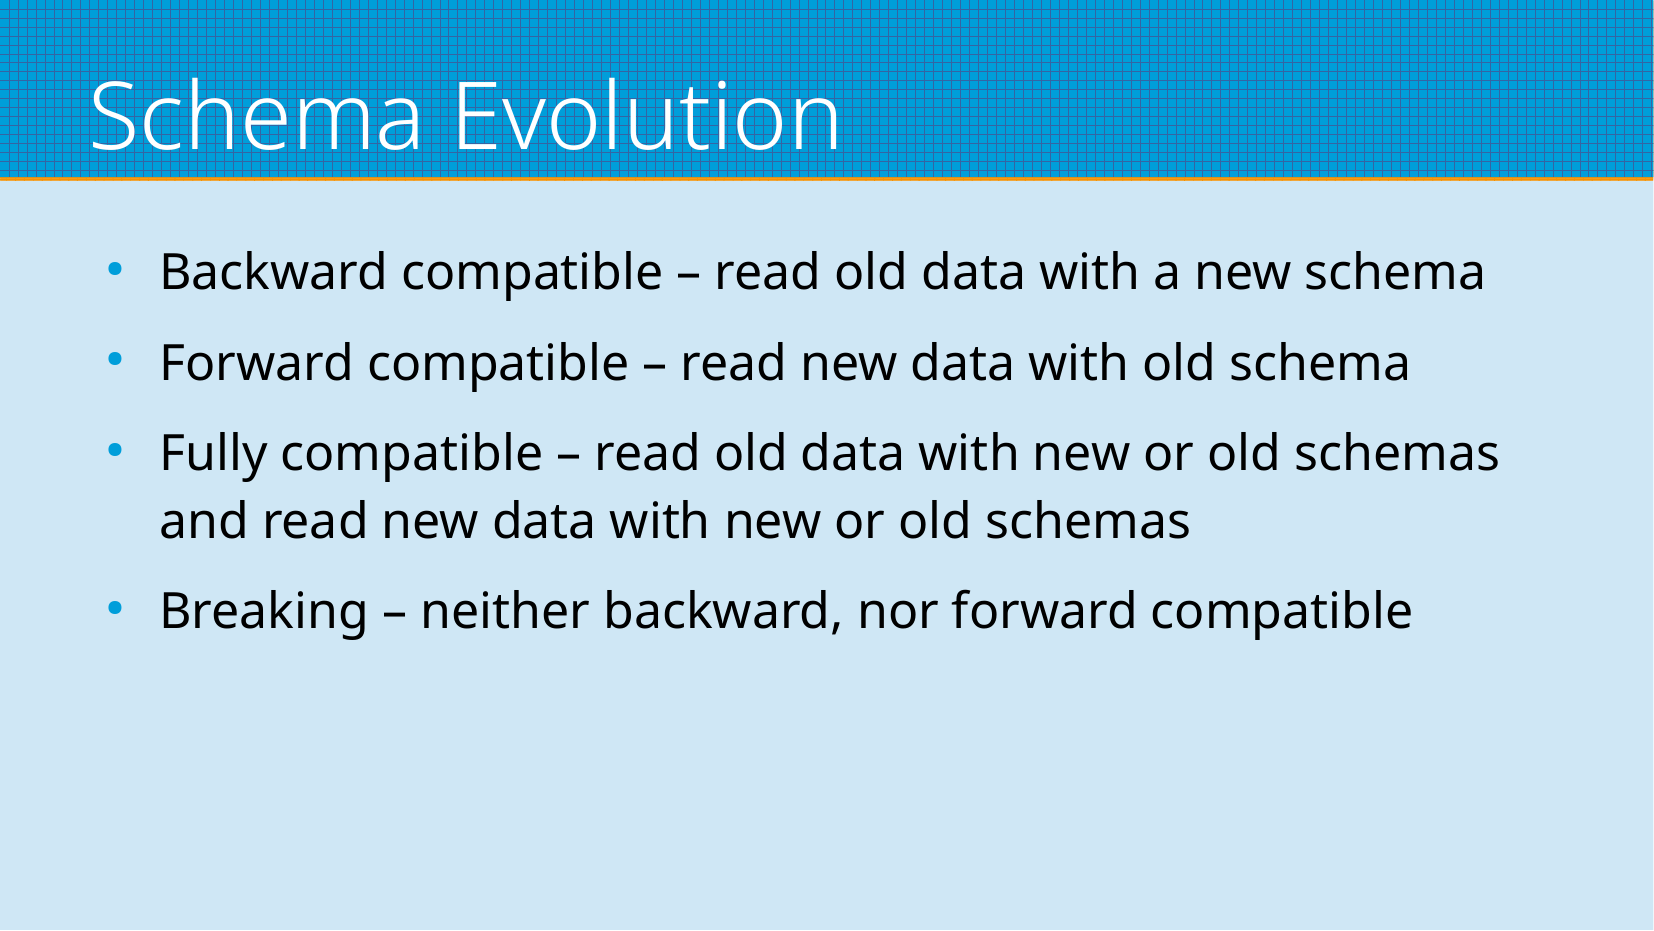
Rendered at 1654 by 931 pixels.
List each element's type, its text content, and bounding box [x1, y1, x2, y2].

title Schema Evolution [88, 14, 1565, 178]
list Backward compatible – read old data with a new schema Forward compatible – read new data with old schema Fully compatible – read old data with new or old schemas and read new data with new or old schemas Breaking – neither backward, nor forward compatible [88, 236, 1565, 813]
